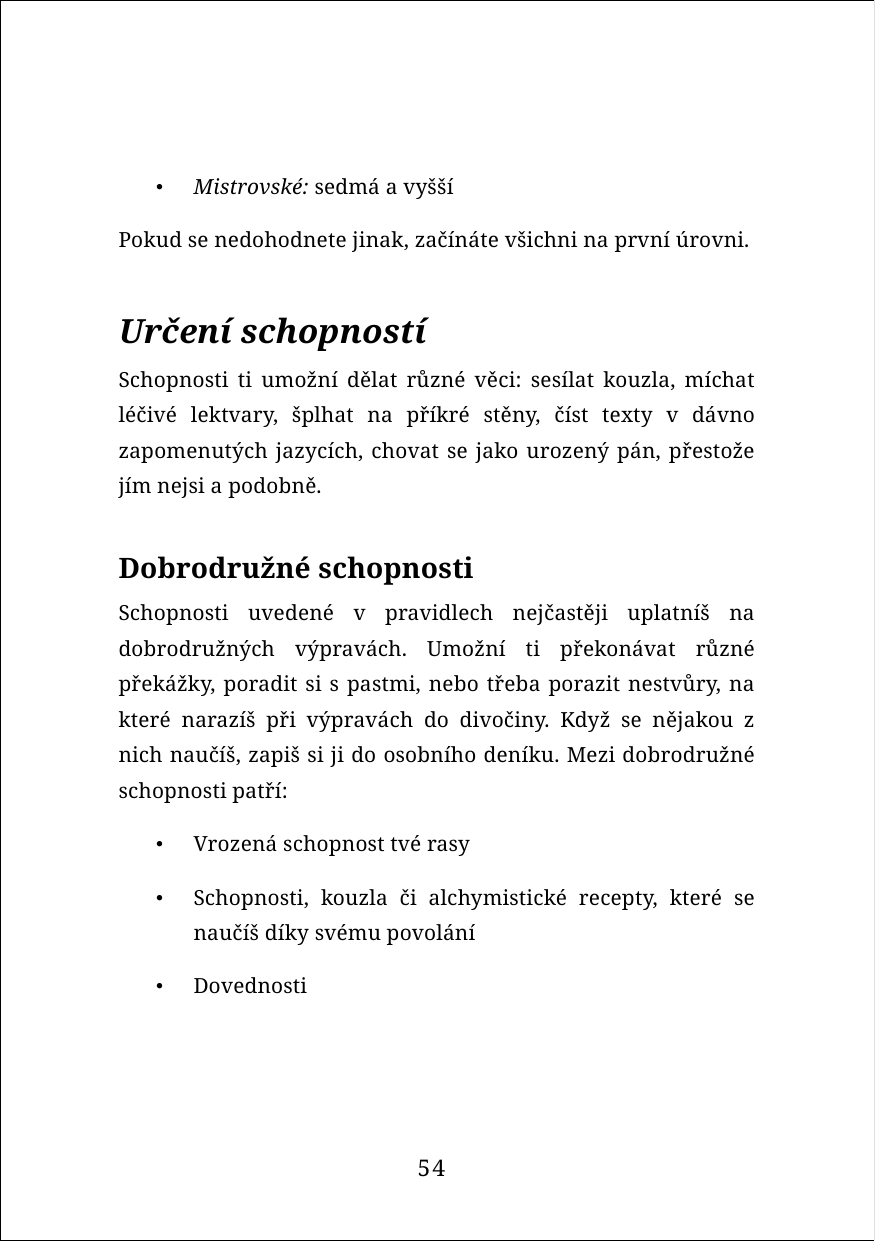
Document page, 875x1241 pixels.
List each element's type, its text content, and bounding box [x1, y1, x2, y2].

subtitle Dobrodružné schopnosti [118, 548, 756, 587]
list Vrozená schopnost tvé rasy [156, 829, 756, 858]
list Schopnosti, kouzla či alchymistické recepty, které se naučíš díky svému povolání [156, 883, 756, 947]
text Pokud se nedohodnete jinak, začínáte všichni na první úrovni. [118, 225, 756, 253]
text Schopnosti ti umožní dělat různé věci: sesílat kouzla, míchat léčivé lektvary, šplhat na příkré stěny, číst texty v dávno zapomenutých jazycích, chovat se jako urozený pán, přestože jím nejsi a podobně. [118, 365, 756, 500]
subtitle Určení schopností [118, 308, 756, 353]
text Schopnosti uvedené v pravidlech nejčastěji uplatníš na dobrodružných výpravách. Umožní ti překonávat různé překážky, poradit si s pastmi, nebo třeba porazit nestvůry, na které narazíš při výpravách do divočiny. Když se nějakou z nich naučíš, zapiš si ji do osobního deníku. Mezi dobrodružné schopnosti patří: [118, 598, 756, 804]
list Dovednosti [156, 971, 756, 1000]
list Mistrovské: sedmá a vyšší [156, 172, 756, 200]
